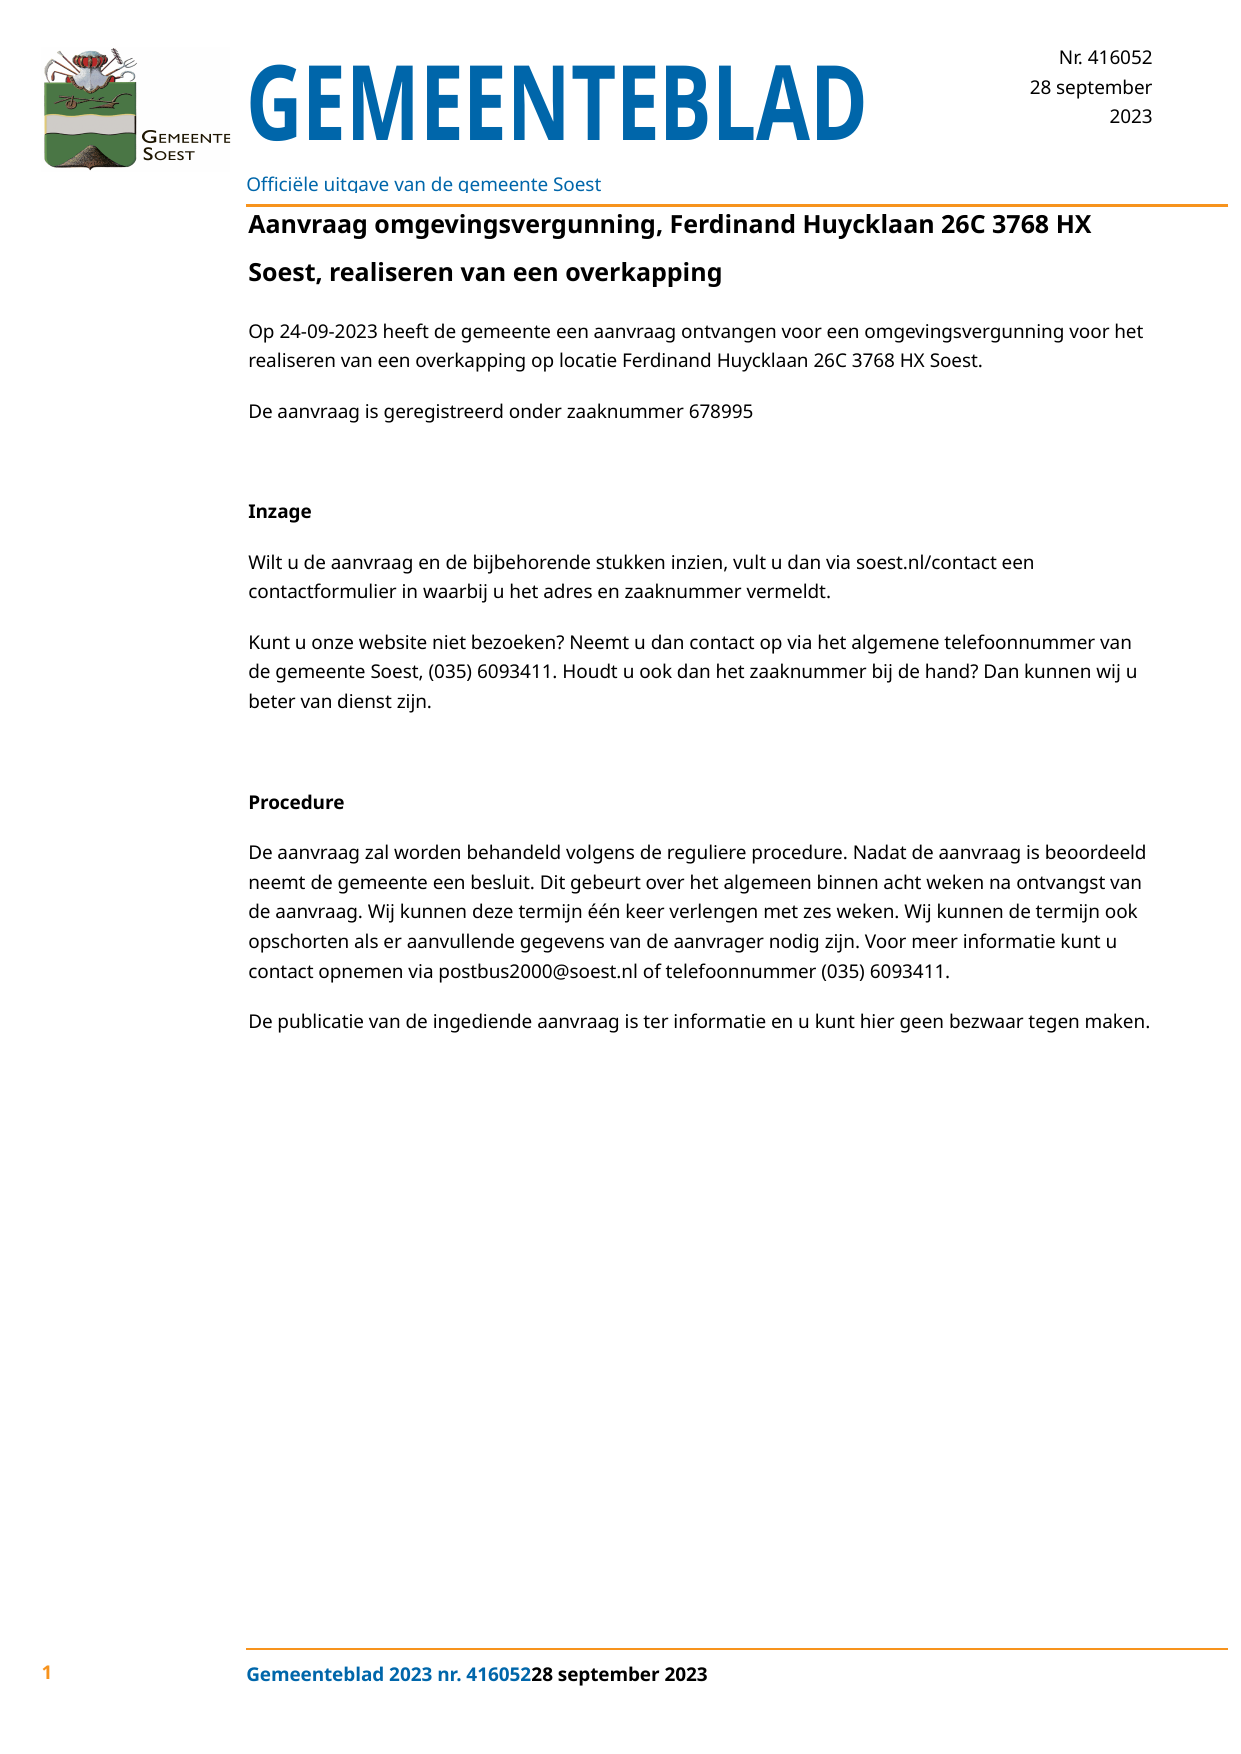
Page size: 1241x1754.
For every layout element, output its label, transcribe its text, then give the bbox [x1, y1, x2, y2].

text Op 24-09-2023 heeft de gemeente een aanvraag ontvangen voor een omgevingsvergunning voor het realiseren van een overkapping op locatie Ferdinand Huycklaan 26C 3768 HX Soest. [248, 318, 1152, 373]
text Kunt u onze website niet bezoeken? Neemt u dan contact op via het algemene telefoonnummer van de gemeente Soest, (035) 6093411. Houdt u ook dan het zaaknummer bij de hand? Dan kunnen wij u beter van dienst zijn. [248, 629, 1152, 714]
picture [41, 47, 231, 172]
text De publicatie van de ingediende aanvraag is ter informatie en u kunt hier geen bezwaar tegen maken. [248, 1008, 1152, 1034]
text De aanvraag is geregistreerd onder zaaknummer 678995 [248, 398, 1152, 424]
text Wilt u de aanvraag en de bijbehorende stukken inzien, vult u dan via soest.nl/contact een contactformulier in waarbij u het adres en zaaknummer vermeldt. [248, 549, 1152, 604]
text Inzage [248, 499, 1152, 524]
text De aanvraag zal worden behandeld volgens de reguliere procedure. Nadat de aanvraag is beoordeeld neemt de gemeente een besluit. Dit gebeurt over het algemeen binnen acht weken na ontvangst van de aanvraag. Wij kunnen deze termijn één keer verlengen met zes weken. Wij kunnen de termijn ook opschorten als er aanvullende gegevens van de aanvrager nodig zijn. Voor meer informatie kunt u contact opnemen via postbus2000@soest.nl of telefoonnummer (035) 6093411. [248, 839, 1152, 984]
text Aanvraag omgevingsvergunning, Ferdinand Huycklaan 26C 3768 HX Soest, realiseren van een overkapping [248, 207, 1152, 288]
text Procedure [248, 789, 1152, 815]
